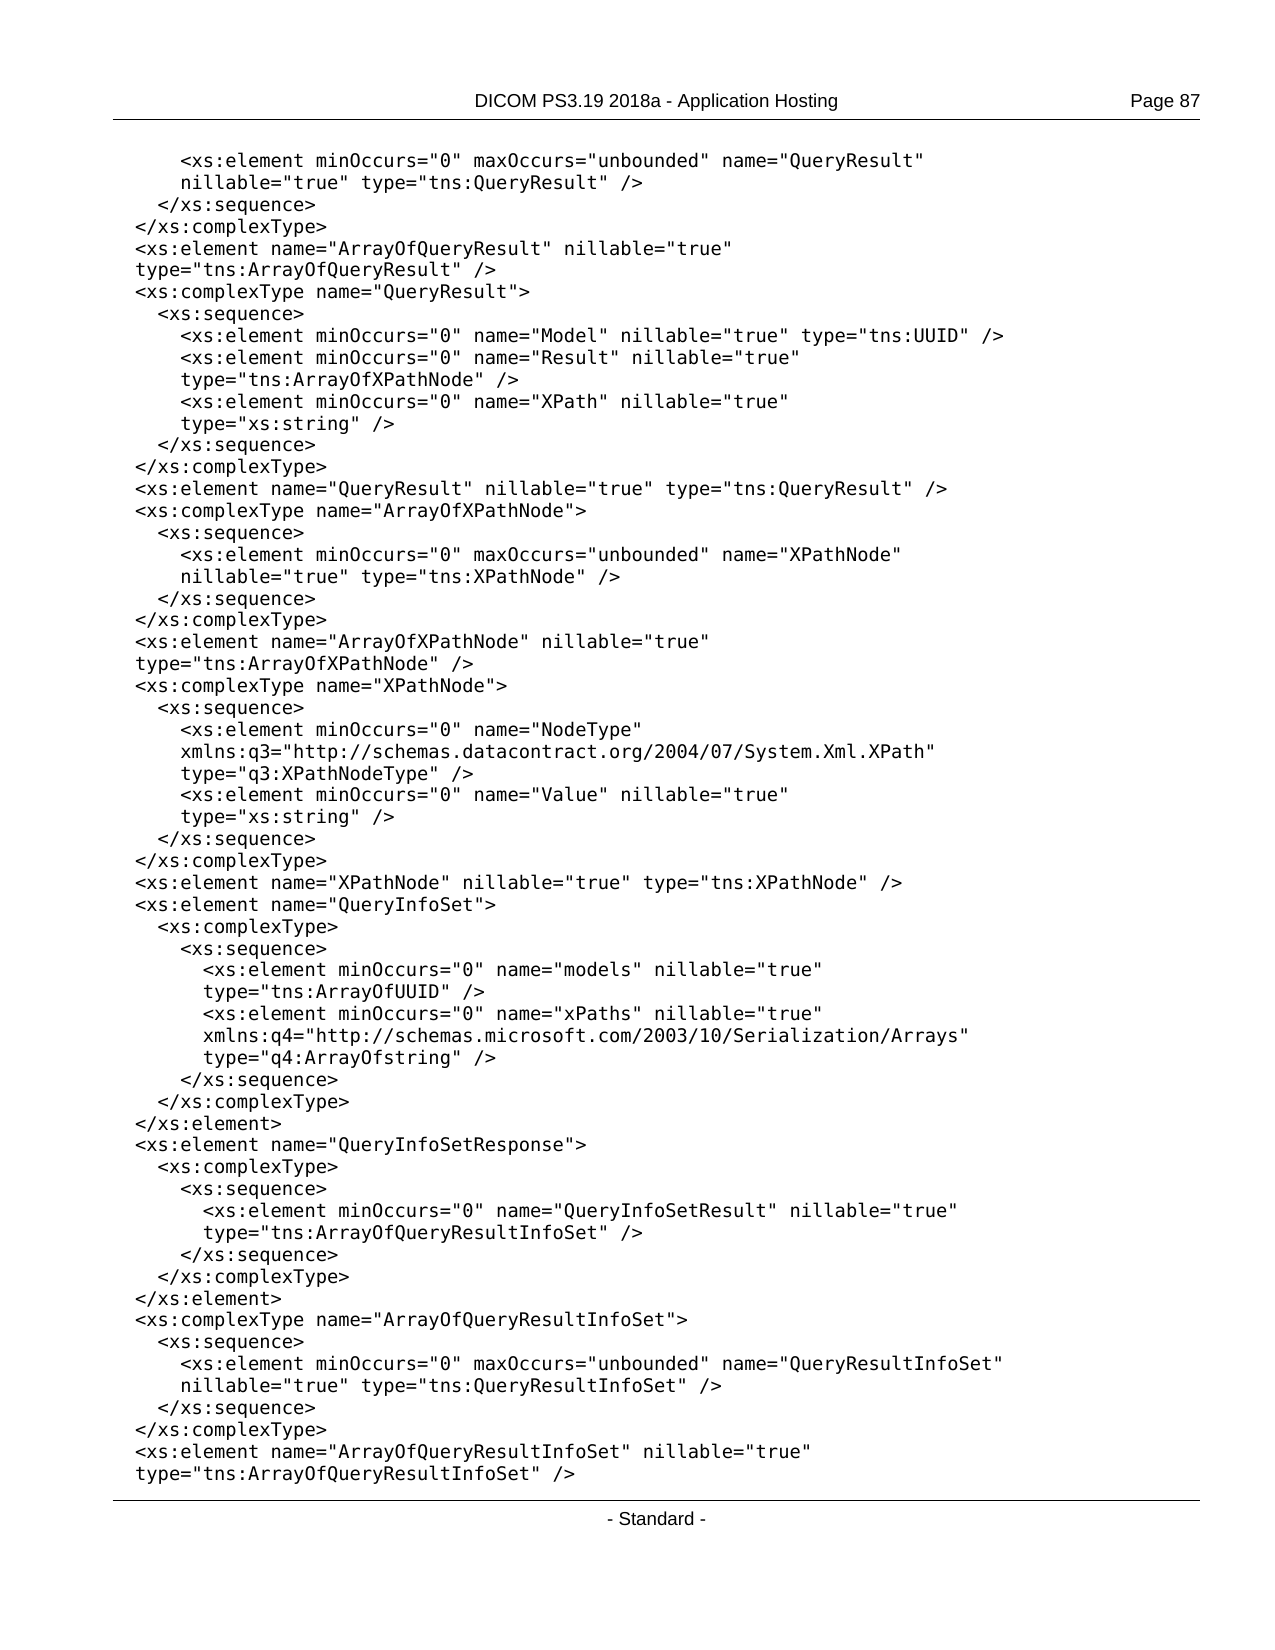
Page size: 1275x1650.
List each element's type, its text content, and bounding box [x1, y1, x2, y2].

text <xs:element minOccurs="0" maxOccurs="unbounded" name="QueryResult" nillable="true" type="tns:QueryResult" /> </xs:sequence> </xs:complexType> <xs:element name="ArrayOfQueryResult" nillable="true" type="tns:ArrayOfQueryResult" /> <xs:complexType name="QueryResult"> <xs:sequence> <xs:element minOccurs="0" name="Model" nillable="true" type="tns:UUID" /> <xs:element minOccurs="0" name="Result" nillable="true" type="tns:ArrayOfXPathNode" /> <xs:element minOccurs="0" name="XPath" nillable="true" type="xs:string" /> </xs:sequence> </xs:complexType> <xs:element name="QueryResult" nillable="true" type="tns:QueryResult" /> <xs:complexType name="ArrayOfXPathNode"> <xs:sequence> <xs:element minOccurs="0" maxOccurs="unbounded" name="XPathNode" nillable="true" type="tns:XPathNode" /> </xs:sequence> </xs:complexType> <xs:element name="ArrayOfXPathNode" nillable="true" type="tns:ArrayOfXPathNode" /> <xs:complexType name="XPathNode"> <xs:sequence> <xs:element minOccurs="0" name="NodeType" xmlns:q3="http://schemas.datacontract.org/2004/07/System.Xml.XPath" type="q3:XPathNodeType" /> <xs:element minOccurs="0" name="Value" nillable="true" type="xs:string" /> </xs:sequence> </xs:complexType> <xs:element name="XPathNode" nillable="true" type="tns:XPathNode" /> <xs:element name="QueryInfoSet"> <xs:complexType> <xs:sequence> <xs:element minOccurs="0" name="models" nillable="true" type="tns:ArrayOfUUID" /> <xs:element minOccurs="0" name="xPaths" nillable="true" xmlns:q4="http://schemas.microsoft.com/2003/10/Serialization/Arrays" type="q4:ArrayOfstring" /> </xs:sequence> </xs:complexType> </xs:element> <xs:element name="QueryInfoSetResponse"> <xs:complexType> <xs:sequence> <xs:element minOccurs="0" name="QueryInfoSetResult" nillable="true" type="tns:ArrayOfQueryResultInfoSet" /> </xs:sequence> </xs:complexType> </xs:element> <xs:complexType name="ArrayOfQueryResultInfoSet"> <xs:sequence> <xs:element minOccurs="0" maxOccurs="unbounded" name="QueryResultInfoSet" nillable="true" type="tns:QueryResultInfoSet" /> </xs:sequence> </xs:complexType> <xs:element name="ArrayOfQueryResultInfoSet" nillable="true" type="tns:ArrayOfQueryResultInfoSet" /> [112, 150, 1200, 1484]
